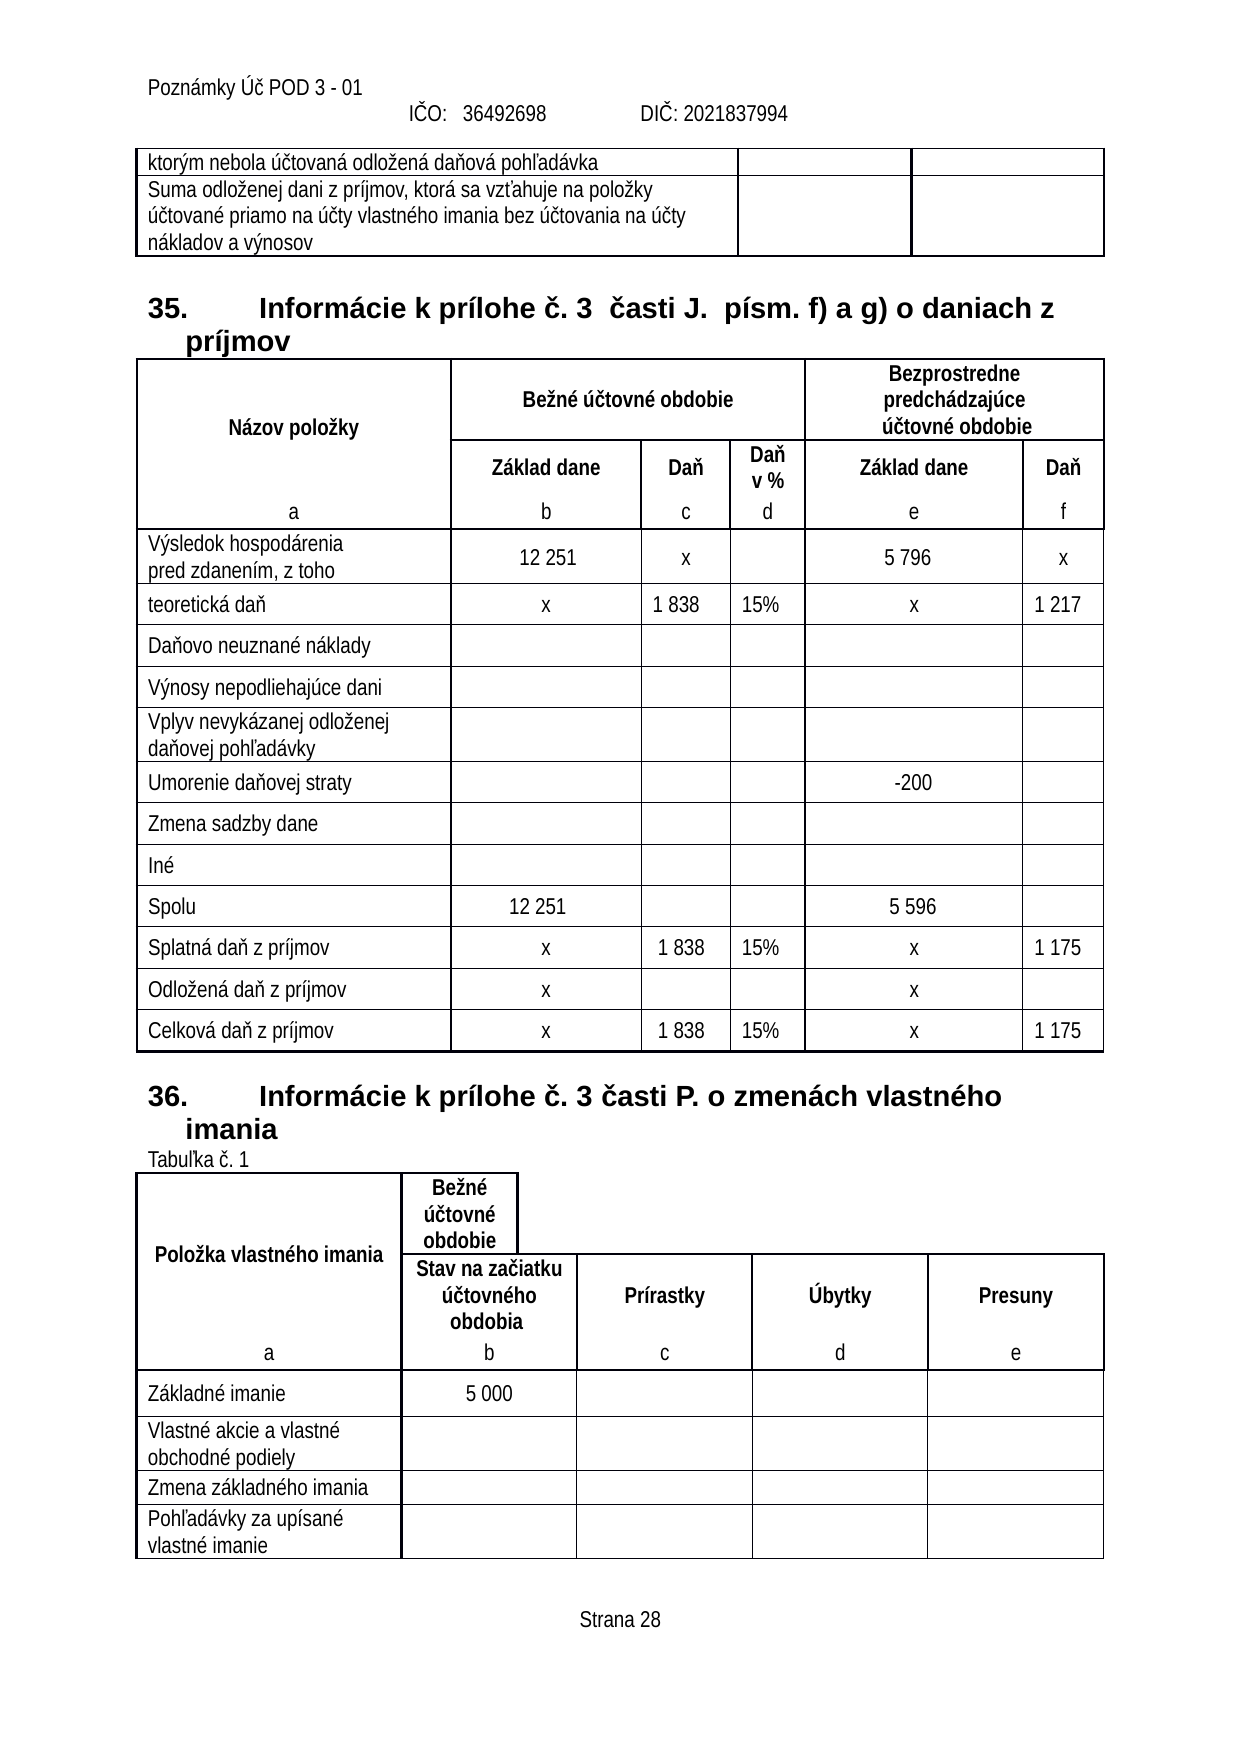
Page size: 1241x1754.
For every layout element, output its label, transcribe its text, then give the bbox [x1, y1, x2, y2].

table_cell c [642, 494, 729, 528]
list Informácie k prílohe č. 3 časti P. o zmenách vlastného imania [148, 1079, 1092, 1146]
table_cell Základné imanie [138, 1371, 400, 1416]
table_cell [452, 762, 641, 802]
list Informácie k prílohe č. 3 časti J. písm. f) a g) o daniach z príjmov [148, 291, 1092, 358]
table_cell teoretická daň [138, 584, 450, 624]
table_cell 5 596 [806, 886, 1022, 926]
table_cell Daň [642, 441, 729, 494]
table_cell x [806, 969, 1022, 1009]
table_cell [577, 1471, 752, 1504]
table_cell [753, 1371, 927, 1416]
table_cell [403, 1471, 576, 1504]
table_cell 1 838 [642, 927, 730, 968]
table_cell [577, 1505, 752, 1558]
table_cell 1 838 [642, 1010, 730, 1050]
table_cell Vlastné akcie a vlastné obchodné podiely [138, 1417, 400, 1470]
table_cell [642, 886, 730, 926]
table_cell x [452, 969, 641, 1009]
table_cell [753, 1417, 927, 1470]
table_cell d [753, 1335, 927, 1369]
table_cell d [731, 494, 804, 528]
table_cell [452, 625, 641, 666]
table_cell [1023, 845, 1103, 885]
table_cell Základ dane [806, 441, 1022, 494]
table_header Bežné účtovné obdobie [403, 1174, 516, 1253]
table_cell [806, 845, 1022, 885]
table_cell Celková daň z príjmov [138, 1010, 450, 1050]
table_cell Prírastky [578, 1255, 751, 1334]
table_cell Výnosy nepodliehajúce dani [138, 667, 450, 707]
table_cell 1 175 [1023, 1010, 1103, 1050]
table_cell 12 251 [452, 886, 641, 926]
table_cell Suma odloženej dani z príjmov, ktorá sa vzťahuje na položky účtované priamo na účty vlastného imania bez účtovania na účty nákladov a výnosov [138, 176, 737, 255]
table_cell Vplyv nevykázanej odloženej daňovej pohľadávky [138, 708, 450, 761]
table_cell [642, 845, 730, 885]
table_cell [403, 1505, 576, 1558]
table_cell [452, 708, 641, 761]
table_cell [806, 625, 1022, 666]
table_cell Spolu [138, 886, 450, 926]
table_cell Iné [138, 845, 450, 885]
table_cell [806, 667, 1022, 707]
table_cell [642, 969, 730, 1009]
table_cell [642, 625, 730, 666]
table_header Položka vlastného imania [138, 1174, 400, 1334]
table_cell [731, 708, 804, 761]
table_cell x [1023, 530, 1103, 583]
table_cell [642, 803, 730, 843]
table_cell [1023, 667, 1103, 707]
table_cell x [452, 927, 641, 968]
table_cell c [578, 1335, 751, 1369]
table_cell [403, 1417, 576, 1470]
table_cell x [452, 1010, 641, 1050]
table_cell [739, 149, 910, 175]
table_cell Daňovo neuznané náklady [138, 625, 450, 666]
table_cell x [806, 584, 1022, 624]
table_cell [731, 886, 804, 926]
table_cell Základ dane [452, 441, 640, 494]
table_cell [1023, 708, 1103, 761]
table_cell 5 000 [403, 1371, 576, 1416]
table_cell x [642, 530, 730, 583]
table_cell x [806, 927, 1022, 968]
table_cell a [138, 1335, 400, 1369]
table_cell [731, 762, 804, 802]
table_cell [1023, 969, 1103, 1009]
table_cell Presuny [929, 1255, 1103, 1334]
table_cell [577, 1371, 752, 1416]
text Tabuľka č. 1 [148, 1146, 1092, 1172]
table_cell f [1024, 494, 1103, 528]
table_cell 1 838 [642, 584, 730, 624]
table_cell Umorenie daňovej straty [138, 762, 450, 802]
table_cell 12 251 [452, 530, 641, 583]
table_cell x [452, 584, 641, 624]
table_cell [928, 1371, 1103, 1416]
table_cell 1 175 [1023, 927, 1103, 968]
table_cell [731, 667, 804, 707]
table_cell [806, 803, 1022, 843]
table_cell [452, 803, 641, 843]
table_cell Zmena sadzby dane [138, 803, 450, 843]
table_cell [731, 803, 804, 843]
table_cell [642, 667, 730, 707]
table_cell [913, 176, 1103, 255]
table_cell [753, 1505, 927, 1558]
table_cell Daň v % [731, 441, 804, 494]
table_cell Pohľadávky za upísané vlastné imanie [138, 1505, 400, 1558]
table_cell [913, 149, 1103, 175]
table_cell e [929, 1335, 1103, 1369]
table_cell b [403, 1335, 576, 1369]
table_header Názov položky [138, 360, 450, 494]
table_cell b [452, 494, 640, 528]
table_cell [1023, 625, 1103, 666]
table_cell 15% [731, 1010, 804, 1050]
table_cell 5 796 [806, 530, 1022, 583]
table_cell [452, 845, 641, 885]
table_cell Výsledok hospodárenia pred zdanením, z toho [138, 530, 450, 583]
table_cell [928, 1505, 1103, 1558]
table_cell -200 [806, 762, 1022, 802]
table_cell [731, 625, 804, 666]
table_cell [1023, 886, 1103, 926]
table_cell 1 217 [1023, 584, 1103, 624]
table_cell [642, 762, 730, 802]
table_cell 15% [731, 927, 804, 968]
table_header Bezprostredne predchádzajúce účtovné obdobie [806, 360, 1103, 439]
table_cell Úbytky [753, 1255, 927, 1334]
table_cell [1023, 762, 1103, 802]
table_cell ktorým nebola účtovaná odložená daňová pohľadávka [138, 149, 737, 175]
table_cell [731, 845, 804, 885]
table_cell Odložená daň z príjmov [138, 969, 450, 1009]
table_cell [577, 1417, 752, 1470]
table_cell [739, 176, 910, 255]
table_cell [806, 708, 1022, 761]
table_cell [731, 530, 804, 583]
table_cell e [806, 494, 1022, 528]
table_cell [731, 969, 804, 1009]
table_header [519, 1172, 1104, 1253]
table_cell [928, 1417, 1103, 1470]
table_cell Zmena základného imania [138, 1471, 400, 1504]
table_cell [753, 1471, 927, 1504]
table_cell 15% [731, 584, 804, 624]
table_cell [452, 667, 641, 707]
table_cell [928, 1471, 1103, 1504]
table_cell a [138, 494, 450, 528]
table_cell [642, 708, 730, 761]
table_cell x [806, 1010, 1022, 1050]
table_cell Splatná daň z príjmov [138, 927, 450, 968]
table_cell Stav na začiatku účtovného obdobia [403, 1255, 576, 1334]
table_cell Daň [1024, 441, 1103, 494]
table_cell [1023, 803, 1103, 843]
table_header Bežné účtovné obdobie [452, 360, 804, 439]
